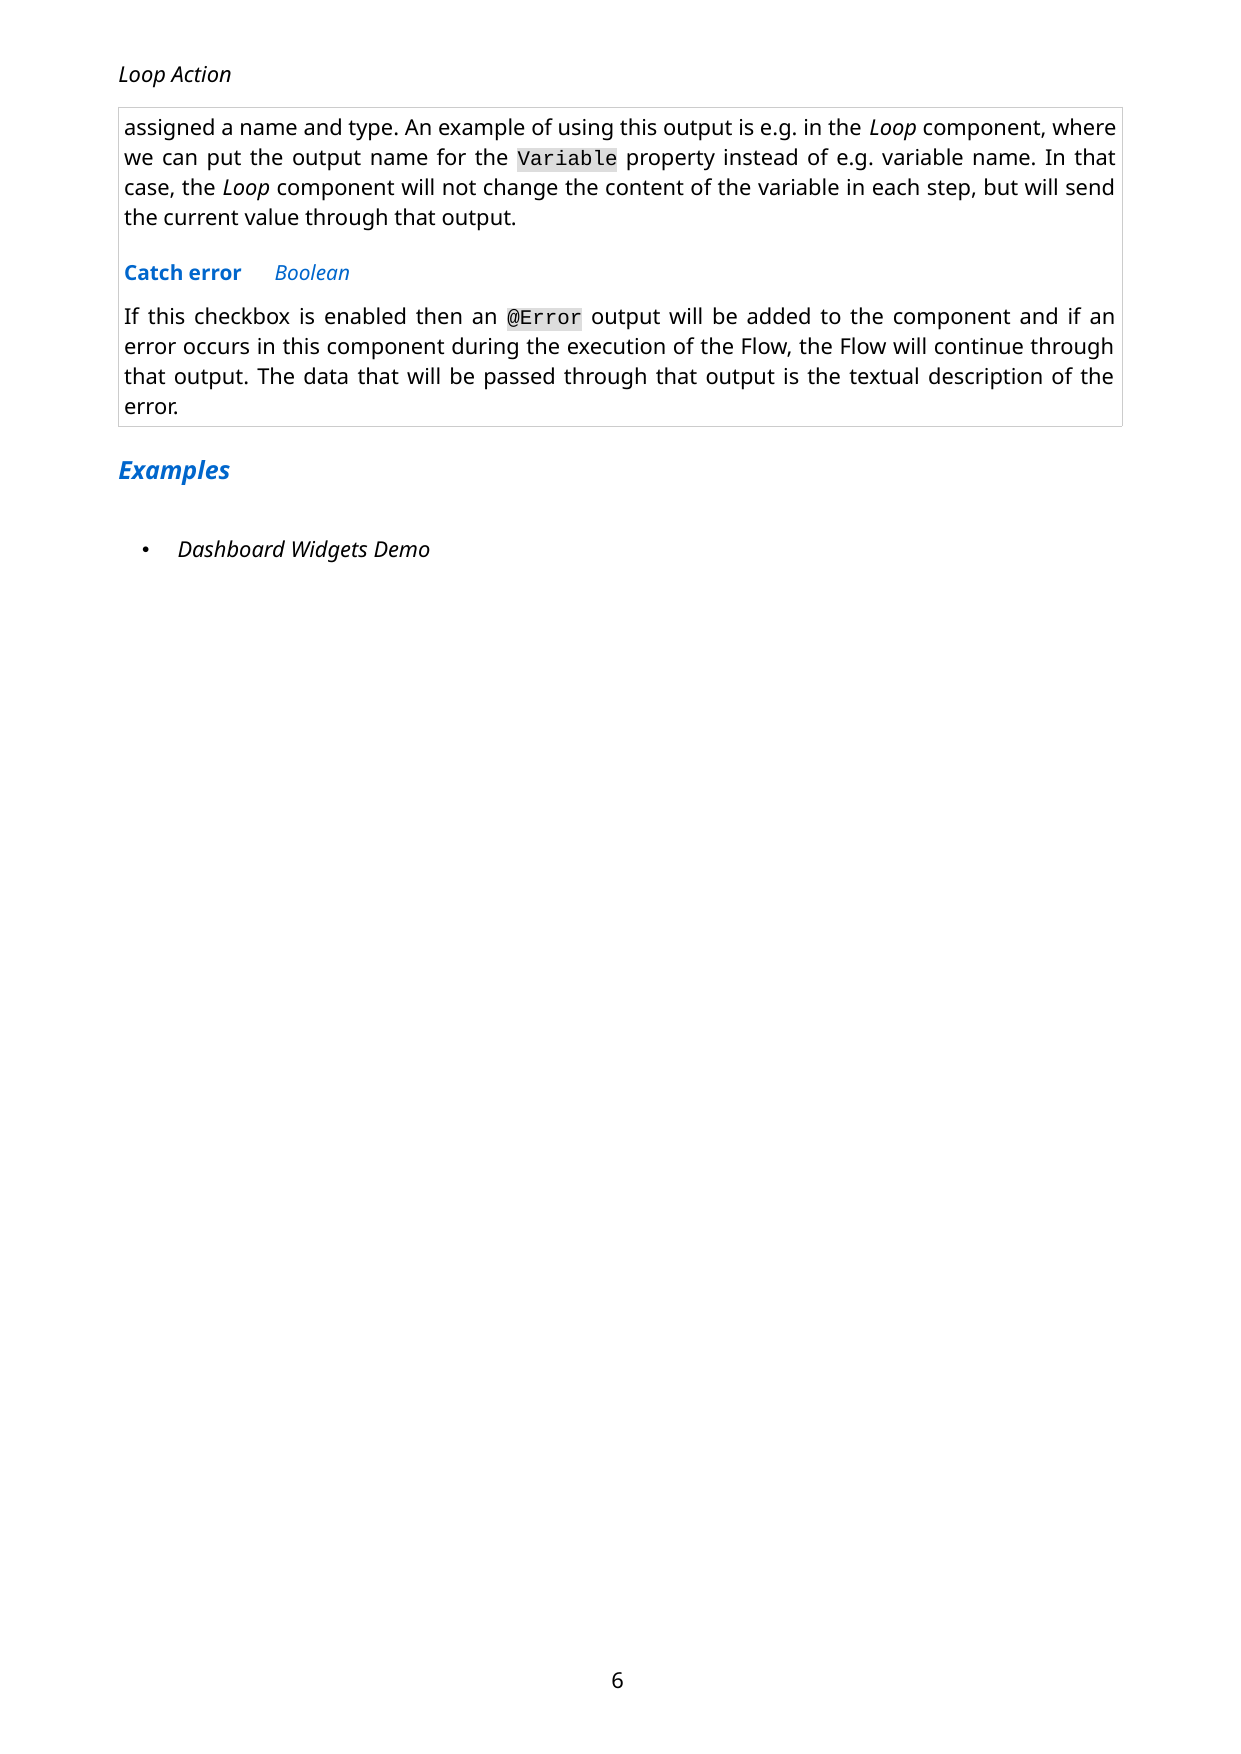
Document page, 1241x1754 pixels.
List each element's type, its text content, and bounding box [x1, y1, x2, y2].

subtitle Examples [118, 453, 1122, 487]
list Dashboard Widgets Demo [142, 534, 1110, 564]
table_cell assigned a name and type. An example of using this output is e.g. in the Loop component, where we can put the output name for the Variable property instead of e.g. variable name. In that case, the Loop component will not change the content of the variable in each step, but will send the current value through that output. Catch error Boolean If this checkbox is enabled then an @Error output will be added to the component and if an error occurs in this component during the execution of the Flow, the Flow will continue through that output. The data that will be passed through that output is the textual description of the error. [119, 108, 1122, 426]
